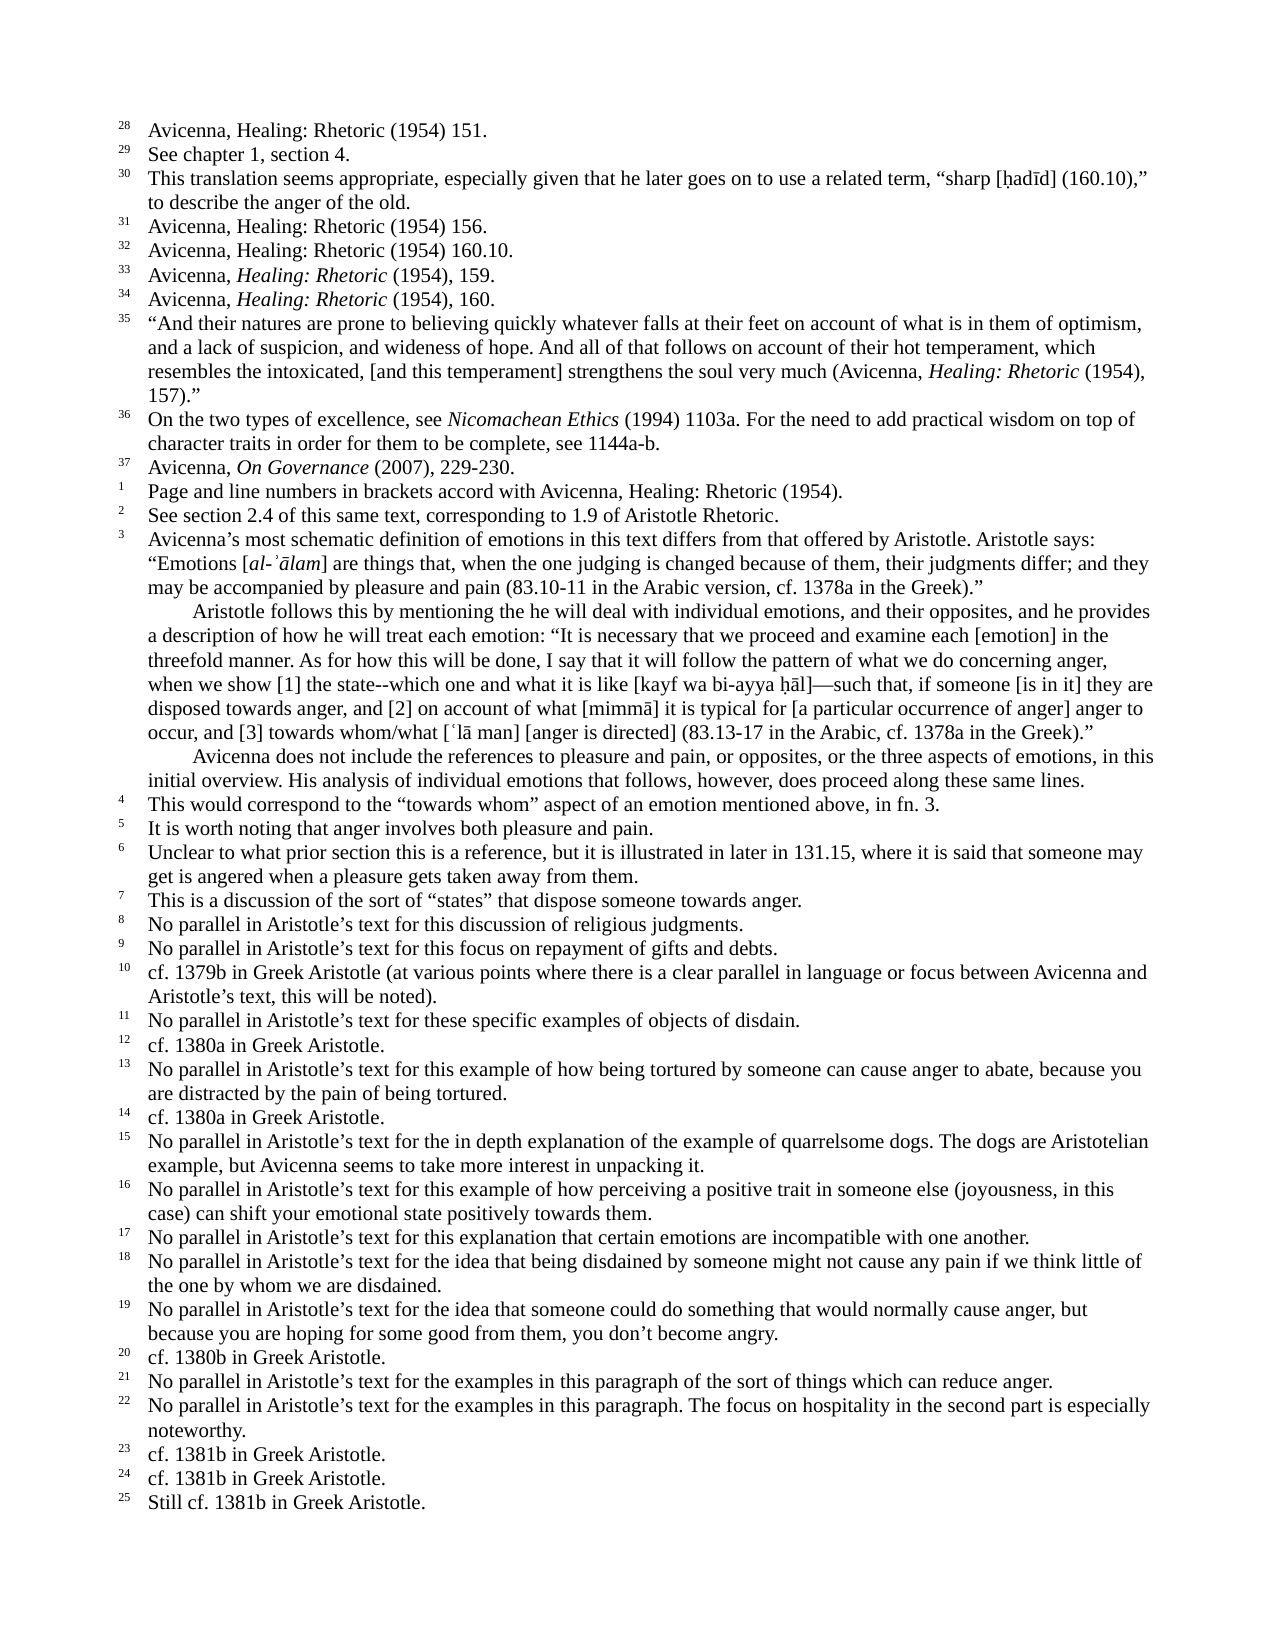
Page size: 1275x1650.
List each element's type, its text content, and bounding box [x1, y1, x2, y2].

text cf. 1381b in Greek Aristotle. [118, 1442, 1157, 1466]
text Avicenna, Healing: Rhetoric (1954), 159. [118, 262, 1157, 287]
text See section 2.4 of this same text, corresponding to 1.9 of Aristotle Rhetoric. [118, 503, 1157, 527]
text It is worth noting that anger involves both pleasure and pain. [118, 816, 1157, 840]
text Avicenna, Healing: Rhetoric (1954) 156. [118, 214, 1157, 238]
text No parallel in Aristotle’s text for the idea that being disdained by someone might not cause any pain if we think little of the one by whom we are disdained. [118, 1249, 1157, 1297]
text Avicenna, Healing: Rhetoric (1954), 160. [118, 287, 1157, 311]
text Page and line numbers in brackets accord with Avicenna, Healing: Rhetoric (1954). [118, 479, 1157, 503]
text This is a discussion of the sort of “states” that dispose someone towards anger. [118, 888, 1157, 912]
text See chapter 1, section 4. [118, 142, 1157, 166]
text Aristotle follows this by mentioning the he will deal with individual emotions, and their opposites, and he provides a description of how he will treat each emotion: “It is necessary that we proceed and examine each [emotion] in the threefold manner. As for how this will be done, I say that it will follow the pattern of what we do concerning anger, when we show [1] the state--which one and what it is like [kayf wa bi-ayya ḥāl]—such that, if someone [is in it] they are disposed towards anger, and [2] on account of what [mimmā] it is typical for [a particular occurrence of anger] anger to occur, and [3] towards whom/what [ʿlā man] [anger is directed] (83.13-17 in the Arabic, cf. 1378a in the Greek).” [118, 599, 1157, 744]
text Avicenna, Healing: Rhetoric (1954) 151. [118, 118, 1157, 142]
text “And their natures are prone to believing quickly whatever falls at their feet on account of what is in them of optimism, and a lack of suspicion, and wideness of hope. And all of that follows on account of their hot temperament, which resembles the intoxicated, [and this temperament] strengthens the soul very much (Avicenna, Healing: Rhetoric (1954), 157).” [118, 311, 1157, 407]
text cf. 1380a in Greek Aristotle. [118, 1105, 1157, 1129]
text Still cf. 1381b in Greek Aristotle. [118, 1490, 1157, 1514]
text No parallel in Aristotle’s text for the examples in this paragraph of the sort of things which can reduce anger. [118, 1369, 1157, 1393]
text No parallel in Aristotle’s text for this explanation that certain emotions are incompatible with one another. [118, 1225, 1157, 1249]
text No parallel in Aristotle’s text for this example of how perceiving a positive trait in someone else (joyousness, in this case) can shift your emotional state positively towards them. [118, 1177, 1157, 1225]
text cf. 1380b in Greek Aristotle. [118, 1345, 1157, 1369]
text No parallel in Aristotle’s text for the examples in this paragraph. The focus on hospitality in the second part is especially noteworthy. [118, 1393, 1157, 1442]
text No parallel in Aristotle’s text for this discussion of religious judgments. [118, 912, 1157, 936]
text No parallel in Aristotle’s text for the idea that someone could do something that would normally cause anger, but because you are hoping for some good from them, you don’t become angry. [118, 1297, 1157, 1345]
text cf. 1380a in Greek Aristotle. [118, 1032, 1157, 1057]
text Unclear to what prior section this is a reference, but it is illustrated in later in 131.15, where it is said that someone may get is angered when a pleasure gets taken away from them. [118, 840, 1157, 888]
text No parallel in Aristotle’s text for this focus on repayment of gifts and debts. [118, 936, 1157, 960]
text On the two types of excellence, see Nicomachean Ethics (1994) 1103a. For the need to add practical wisdom on top of character traits in order for them to be complete, see 1144a-b. [118, 407, 1157, 455]
text Avicenna, On Governance (2007), 229-230. [118, 455, 1157, 479]
text No parallel in Aristotle’s text for the in depth explanation of the example of quarrelsome dogs. The dogs are Aristotelian example, but Avicenna seems to take more interest in unpacking it. [118, 1129, 1157, 1177]
text No parallel in Aristotle’s text for these specific examples of objects of disdain. [118, 1008, 1157, 1032]
text No parallel in Aristotle’s text for this example of how being tortured by someone can cause anger to abate, because you are distracted by the pain of being tortured. [118, 1057, 1157, 1105]
text Avicenna does not include the references to pleasure and pain, or opposites, or the three aspects of emotions, in this initial overview. His analysis of individual emotions that follows, however, does proceed along these same lines. [118, 744, 1157, 792]
text Avicenna’s most schematic definition of emotions in this text differs from that offered by Aristotle. Aristotle says: “Emotions [al-ʾālam] are things that, when the one judging is changed because of them, their judgments differ; and they may be accompanied by pleasure and pain (83.10-11 in the Arabic version, cf. 1378a in the Greek).” [118, 527, 1157, 599]
text cf. 1379b in Greek Aristotle (at various points where there is a clear parallel in language or focus between Avicenna and Aristotle’s text, this will be noted). [118, 960, 1157, 1008]
text This would correspond to the “towards whom” aspect of an emotion mentioned above, in fn. 3. [118, 792, 1157, 816]
text Avicenna, Healing: Rhetoric (1954) 160.10. [118, 238, 1157, 262]
text This translation seems appropriate, especially given that he later goes on to use a related term, “sharp [ḥadīd] (160.10),” to describe the anger of the old. [118, 166, 1157, 214]
text cf. 1381b in Greek Aristotle. [118, 1466, 1157, 1490]
